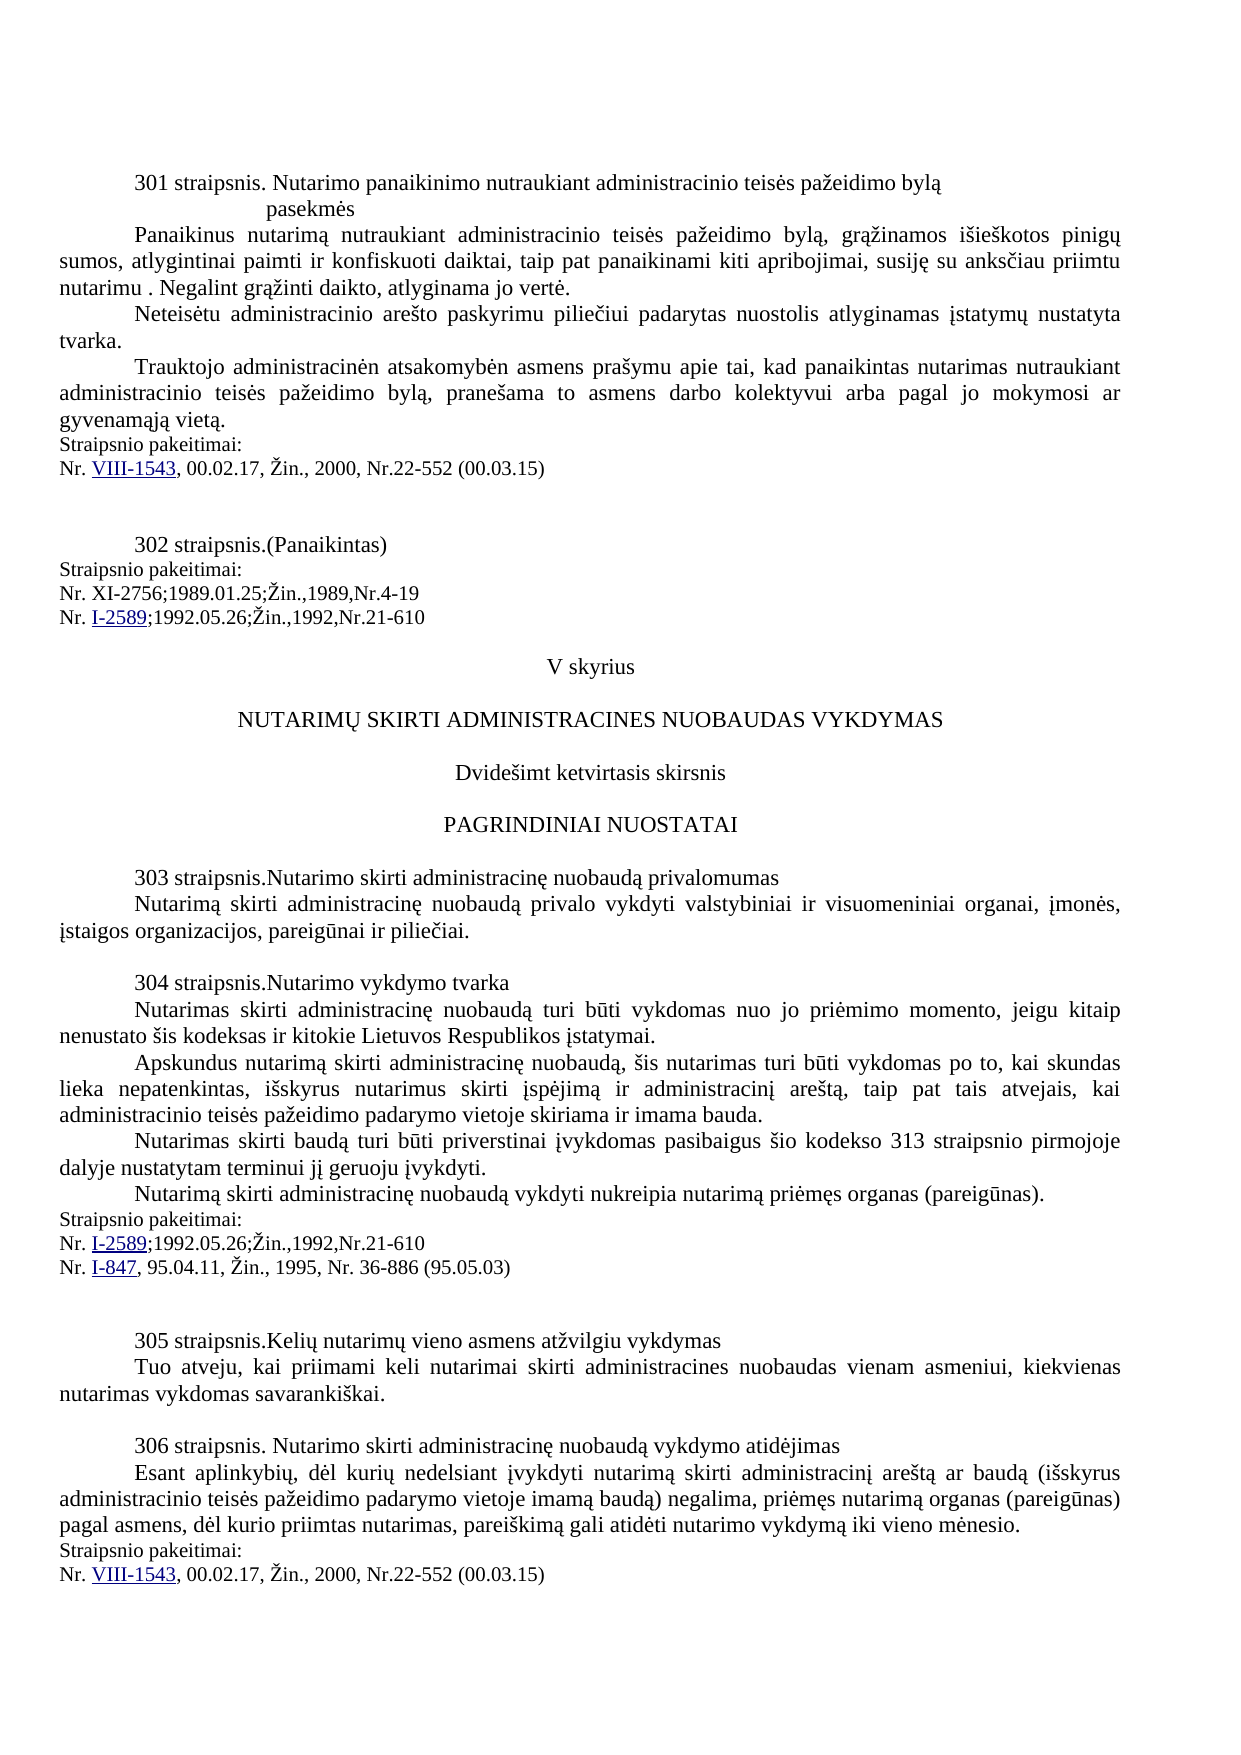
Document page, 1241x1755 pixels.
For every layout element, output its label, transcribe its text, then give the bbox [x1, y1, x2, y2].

text Nr. VIII-1543, 00.02.17, Žin., 2000, Nr.22-552 (00.03.15) [59, 1562, 1122, 1586]
text PAGRINDINIAI NUOSTATAI [59, 811, 1122, 838]
text 304 straipsnis.Nutarimo vykdymo tvarka [59, 969, 1122, 996]
text NUTARIMŲ SKIRTI ADMINISTRACINES NUOBAUDAS VYKDYMAS [59, 706, 1122, 732]
text V skyrius [59, 653, 1122, 679]
text Nutarimas skirti administracinę nuobaudą turi būti vykdomas nuo jo priėmimo momento, jeigu kitaip nenustato šis kodeksas ir kitokie Lietuvos Respublikos įstatymai. [59, 996, 1122, 1048]
text Esant aplinkybių, dėl kurių nedelsiant įvykdyti nutarimą skirti administracinį areštą ar baudą (išskyrus administracinio teisės pažeidimo padarymo vietoje imamą baudą) negalima, priėmęs nutarimą organas (pareigūnas) pagal asmens, dėl kurio priimtas nutarimas, pareiškimą gali atidėti nutarimo vykdymą iki vieno mėnesio. [59, 1459, 1122, 1538]
text Straipsnio pakeitimai: [59, 1538, 1122, 1562]
text Nr. XI-2756;1989.01.25;Žin.,1989,Nr.4-19 [59, 581, 1122, 605]
text Panaikinus nutarimą nutraukiant administracinio teisės pažeidimo bylą, grąžinamos išieškotos pinigų sumos, atlygintinai paimti ir konfiskuoti daiktai, taip pat panaikinami kiti apribojimai, susiję su anksčiau priimtu nutarimu . Negalint grąžinti daikto, atlyginama jo vertė. [59, 221, 1122, 300]
text Tuo atveju, kai priimami keli nutarimai skirti administracines nuobaudas vienam asmeniui, kiekvienas nutarimas vykdomas savarankiškai. [59, 1353, 1122, 1406]
text Nr. I-2589;1992.05.26;Žin.,1992,Nr.21-610 [59, 605, 1122, 629]
text Dvidešimt ketvirtasis skirsnis [59, 759, 1122, 785]
text Straipsnio pakeitimai: [59, 557, 1122, 581]
text 306 straipsnis. Nutarimo skirti administracinę nuobaudą vykdymo atidėjimas [134, 1432, 1122, 1459]
text Nr. VIII-1543, 00.02.17, Žin., 2000, Nr.22-552 (00.03.15) [59, 456, 1122, 480]
text Nutarimas skirti baudą turi būti priverstinai įvykdomas pasibaigus šio kodekso 313 straipsnio pirmojoje dalyje nustatytam terminui jį geruoju įvykdyti. [59, 1128, 1122, 1180]
text Nutarimą skirti administracinę nuobaudą vykdyti nukreipia nutarimą priėmęs organas (pareigūnas). [59, 1180, 1122, 1207]
text 305 straipsnis.Kelių nutarimų vieno asmens atžvilgiu vykdymas [59, 1327, 1122, 1353]
text 301 straipsnis. Nutarimo panaikinimo nutraukiant administracinio teisės pažeidimo bylą [59, 168, 1122, 195]
text Neteisėtu administracinio arešto paskyrimu piliečiui padarytas nuostolis atlyginamas įstatymų nustatyta tvarka. [59, 300, 1122, 353]
text pasekmės [59, 195, 1122, 221]
text Straipsnio pakeitimai: [59, 432, 1122, 456]
text Trauktojo administracinėn atsakomybėn asmens prašymu apie tai, kad panaikintas nutarimas nutraukiant administracinio teisės pažeidimo bylą, pranešama to asmens darbo kolektyvui arba pagal jo mokymosi ar gyvenamąją vietą. [59, 353, 1122, 432]
text Nutarimą skirti administracinę nuobaudą privalo vykdyti valstybiniai ir visuomeniniai organai, įmonės, įstaigos organizacijos, pareigūnai ir piliečiai. [59, 890, 1122, 943]
text Apskundus nutarimą skirti administracinę nuobaudą, šis nutarimas turi būti vykdomas po to, kai skundas lieka nepatenkintas, išskyrus nutarimus skirti įspėjimą ir administracinį areštą, taip pat tais atvejais, kai administracinio teisės pažeidimo padarymo vietoje skiriama ir imama bauda. [59, 1048, 1122, 1128]
text Nr. I-2589;1992.05.26;Žin.,1992,Nr.21-610 [59, 1231, 1122, 1255]
text Nr. I-847, 95.04.11, Žin., 1995, Nr. 36-886 (95.05.03) [59, 1255, 1122, 1279]
text 303 straipsnis.Nutarimo skirti administracinę nuobaudą privalomumas [59, 864, 1122, 890]
text 302 straipsnis.(Panaikintas) [59, 531, 1122, 557]
text Straipsnio pakeitimai: [59, 1207, 1122, 1231]
